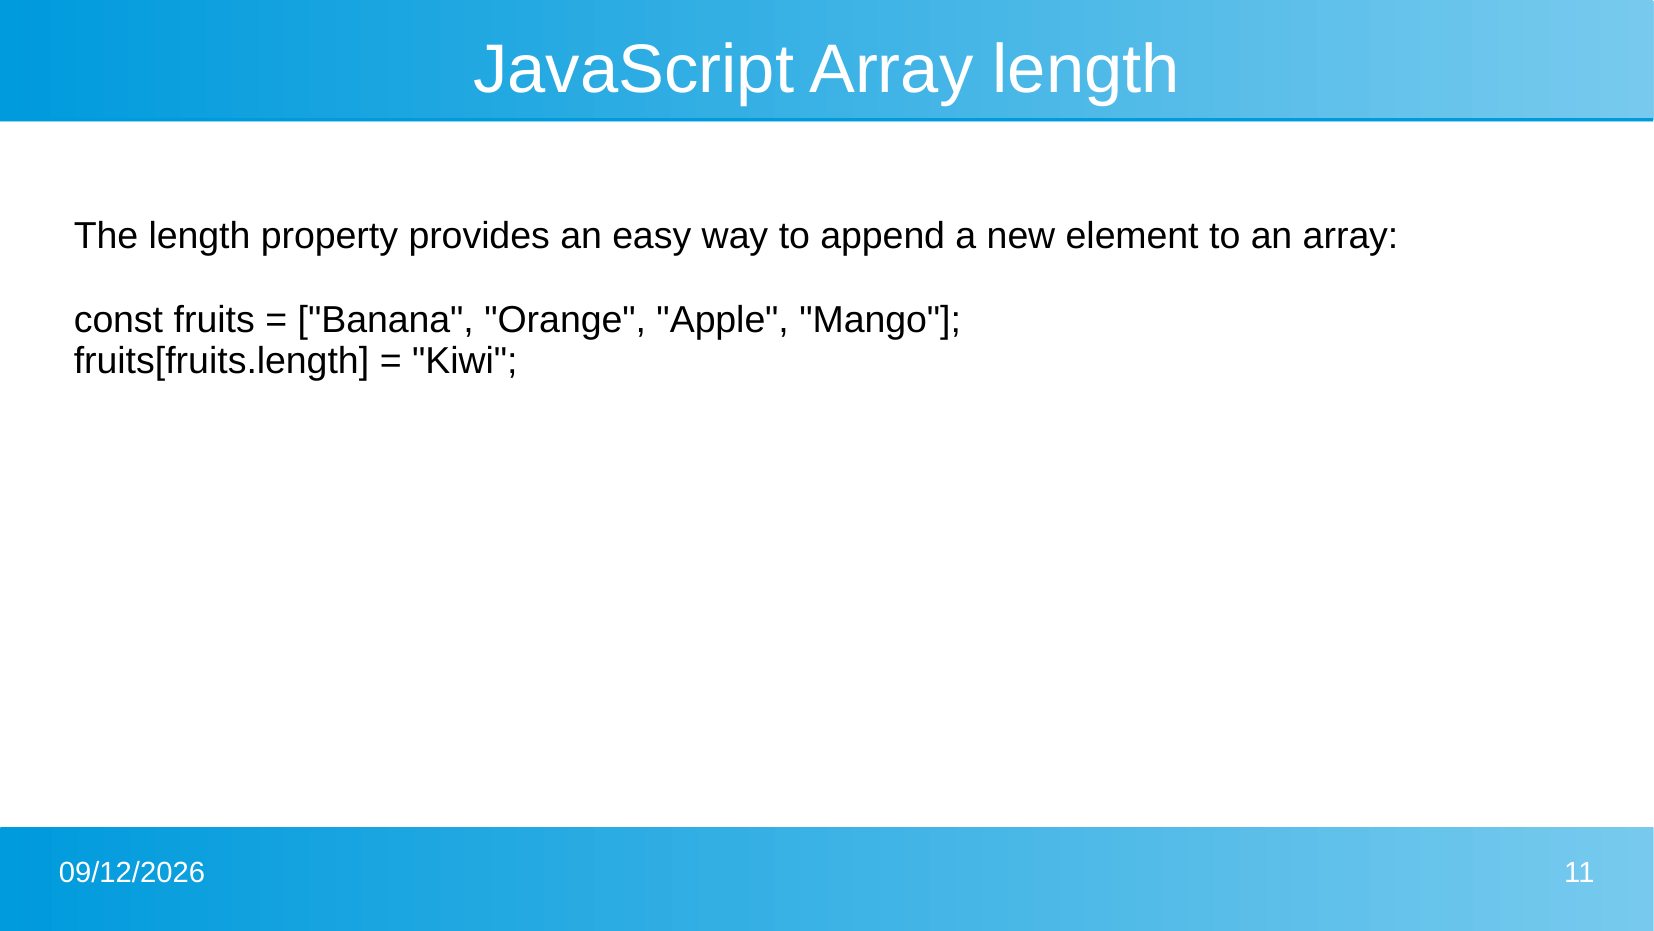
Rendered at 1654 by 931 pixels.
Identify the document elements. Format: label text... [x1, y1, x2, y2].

title JavaScript Array length [59, 29, 1595, 108]
text_box The length property provides an easy way to append a new element to an array: const fruits = ["Banana", "Orange", "Apple", "Mango"]; fruits[fruits.length] = "Kiwi"; [59, 206, 1536, 390]
